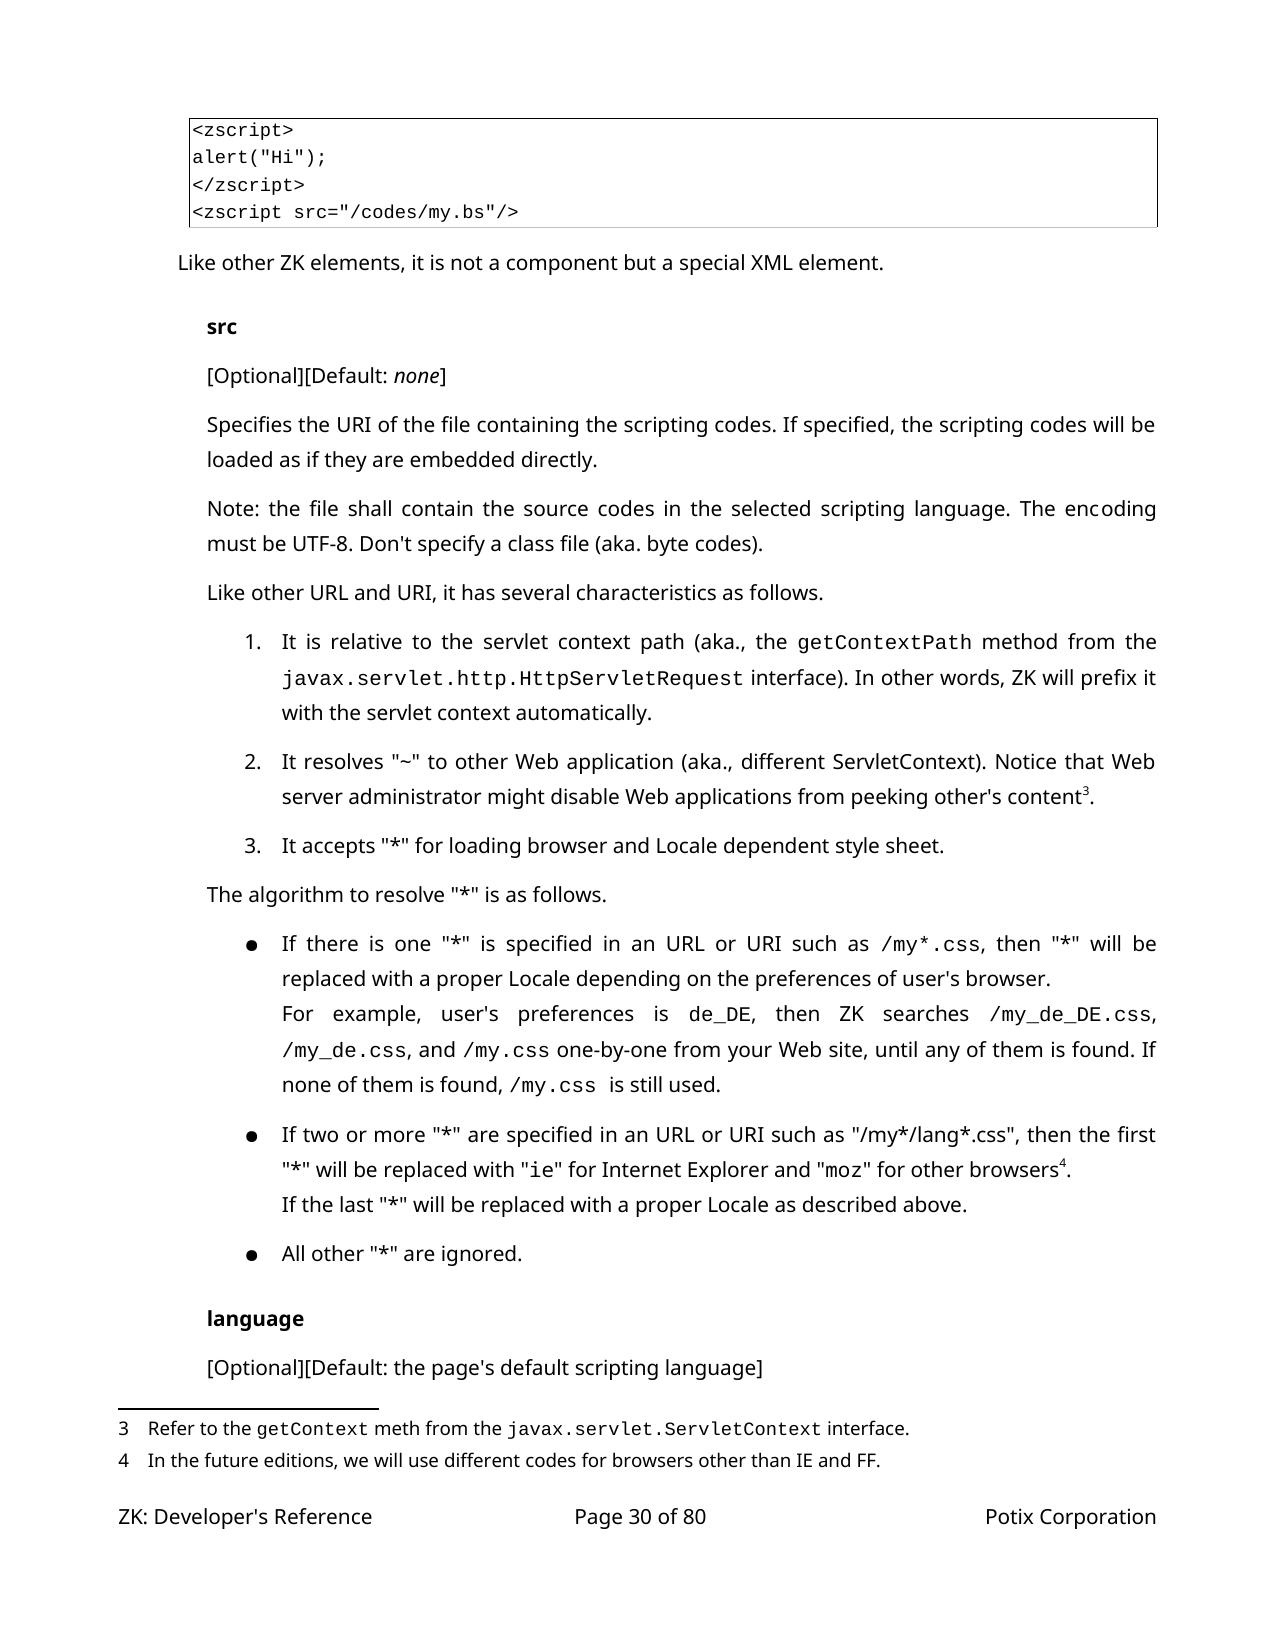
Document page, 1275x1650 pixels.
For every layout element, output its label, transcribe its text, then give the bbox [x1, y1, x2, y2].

text Specifies the URI of the file containing the scripting codes. If specified, the scripting codes will be loaded as if they are embedded directly. [207, 410, 1157, 474]
text <zscript src="/codes/my.bs"/> [190, 200, 1157, 227]
list All other "*" are ignored. [244, 1239, 1157, 1267]
text <zscript> [190, 119, 1157, 142]
list It is relative to the servlet context path (aka., the getContextPath method from the javax.servlet.http.HttpServletRequest interface). In other words, ZK will prefix it with the servlet context automatically. [244, 627, 1157, 726]
list Refer to the getContext meth from the javax.servlet.ServletContext interface. [118, 1415, 1157, 1441]
text </zscript> [190, 172, 1157, 197]
list If two or more "*" are specified in an URL or URI such as "/my*/lang*.css", then the first "*" will be replaced with "ie" for Internet Explorer and "moz" for other browsers. If the last "*" will be replaced with a proper Locale as described above. [244, 1120, 1157, 1218]
text Like other ZK elements, it is not a component but a special XML element. [177, 248, 1157, 276]
text Note: the file shall contain the source codes in the selected scripting language. The encoding must be UTF-8. Don't specify a class file (aka. byte codes). [207, 494, 1157, 558]
subtitle src [207, 312, 1157, 341]
list In the future editions, we will use different codes for browsers other than IE and FF. [118, 1447, 1157, 1473]
text [Optional][Default: none] [207, 361, 1157, 389]
text Like other URL and URI, it has several characteristics as follows. [207, 578, 1157, 607]
text The algorithm to resolve "*" is as follows. [207, 880, 1157, 908]
subtitle language [207, 1304, 1157, 1332]
list It resolves "~" to other Web application (aka., different ServletContext). Notice that Web server administrator might disable Web applications from peeking other's content. [244, 747, 1157, 811]
text [Optional][Default: the page's default scripting language] [207, 1353, 1157, 1381]
text alert("Hi"); [190, 145, 1157, 169]
list If there is one "*" is specified in an URL or URI such as /my*.css, then "*" will be replaced with a proper Locale depending on the preferences of user's browser. For example, user's preferences is de_DE, then ZK searches /my_de_DE.css, /my_de.css, and /my.css one-by-one from your Web site, until any of them is found. If none of them is found, /my.css is still used. [244, 929, 1157, 1099]
list It accepts "*" for loading browser and Locale dependent style sheet. [244, 831, 1157, 859]
